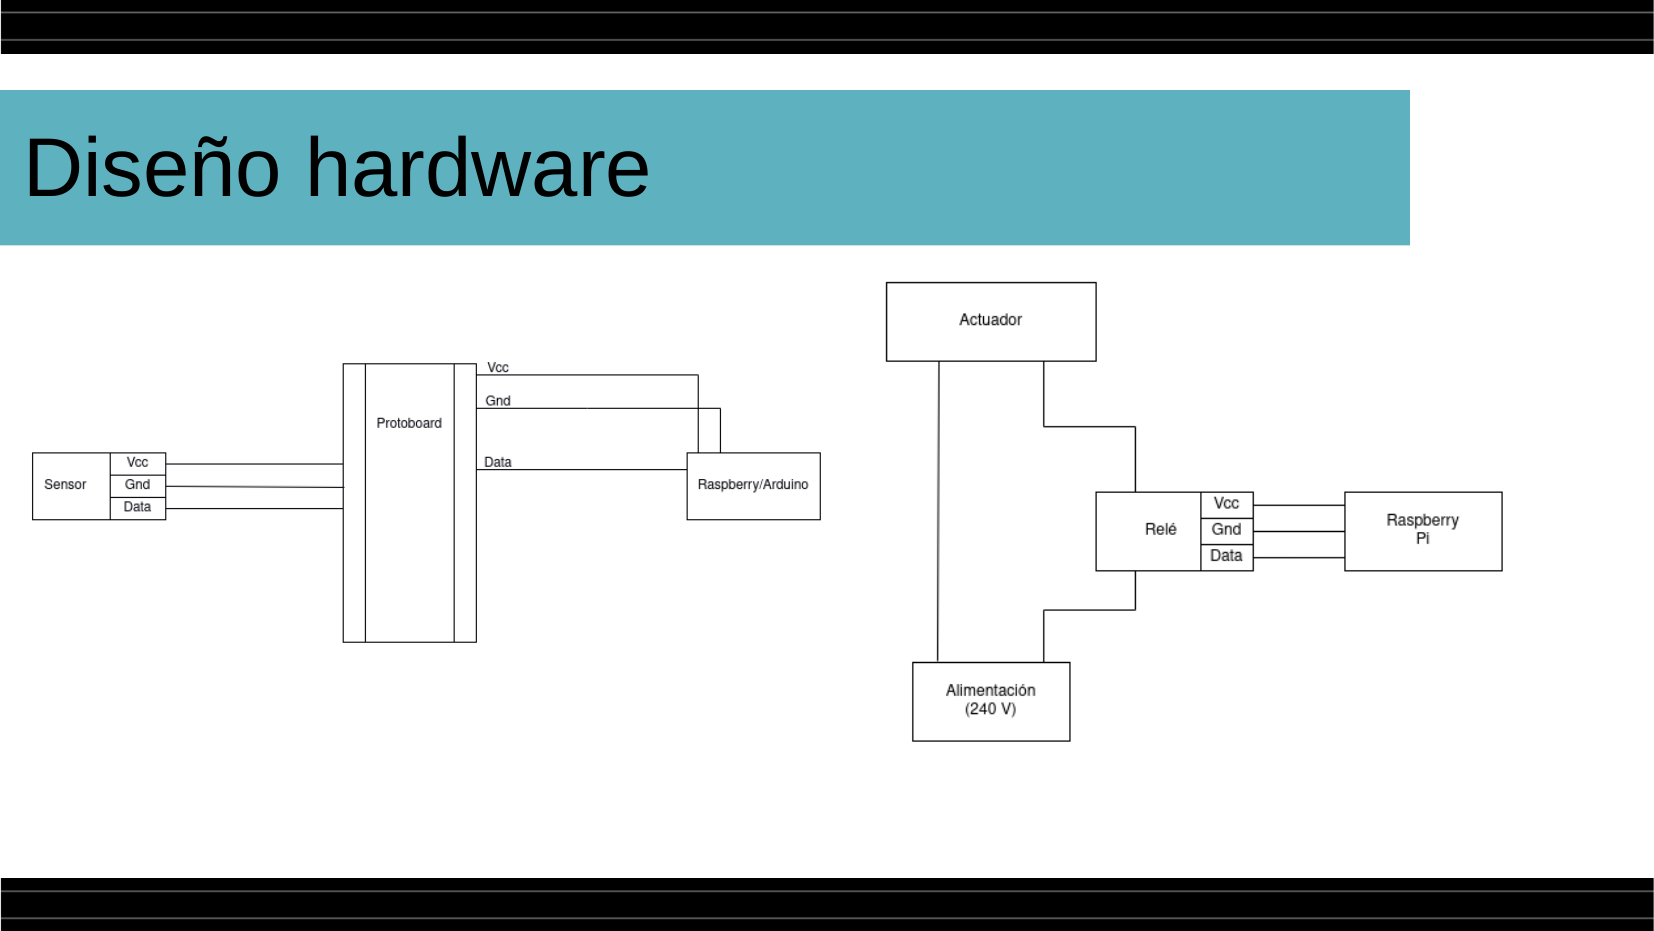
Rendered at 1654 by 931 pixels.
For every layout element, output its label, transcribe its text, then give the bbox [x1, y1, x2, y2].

picture [873, 269, 1516, 755]
picture [21, 341, 832, 654]
picture [0, 0, 1654, 54]
title Diseño hardware [0, 90, 1410, 246]
picture [0, 878, 1654, 931]
